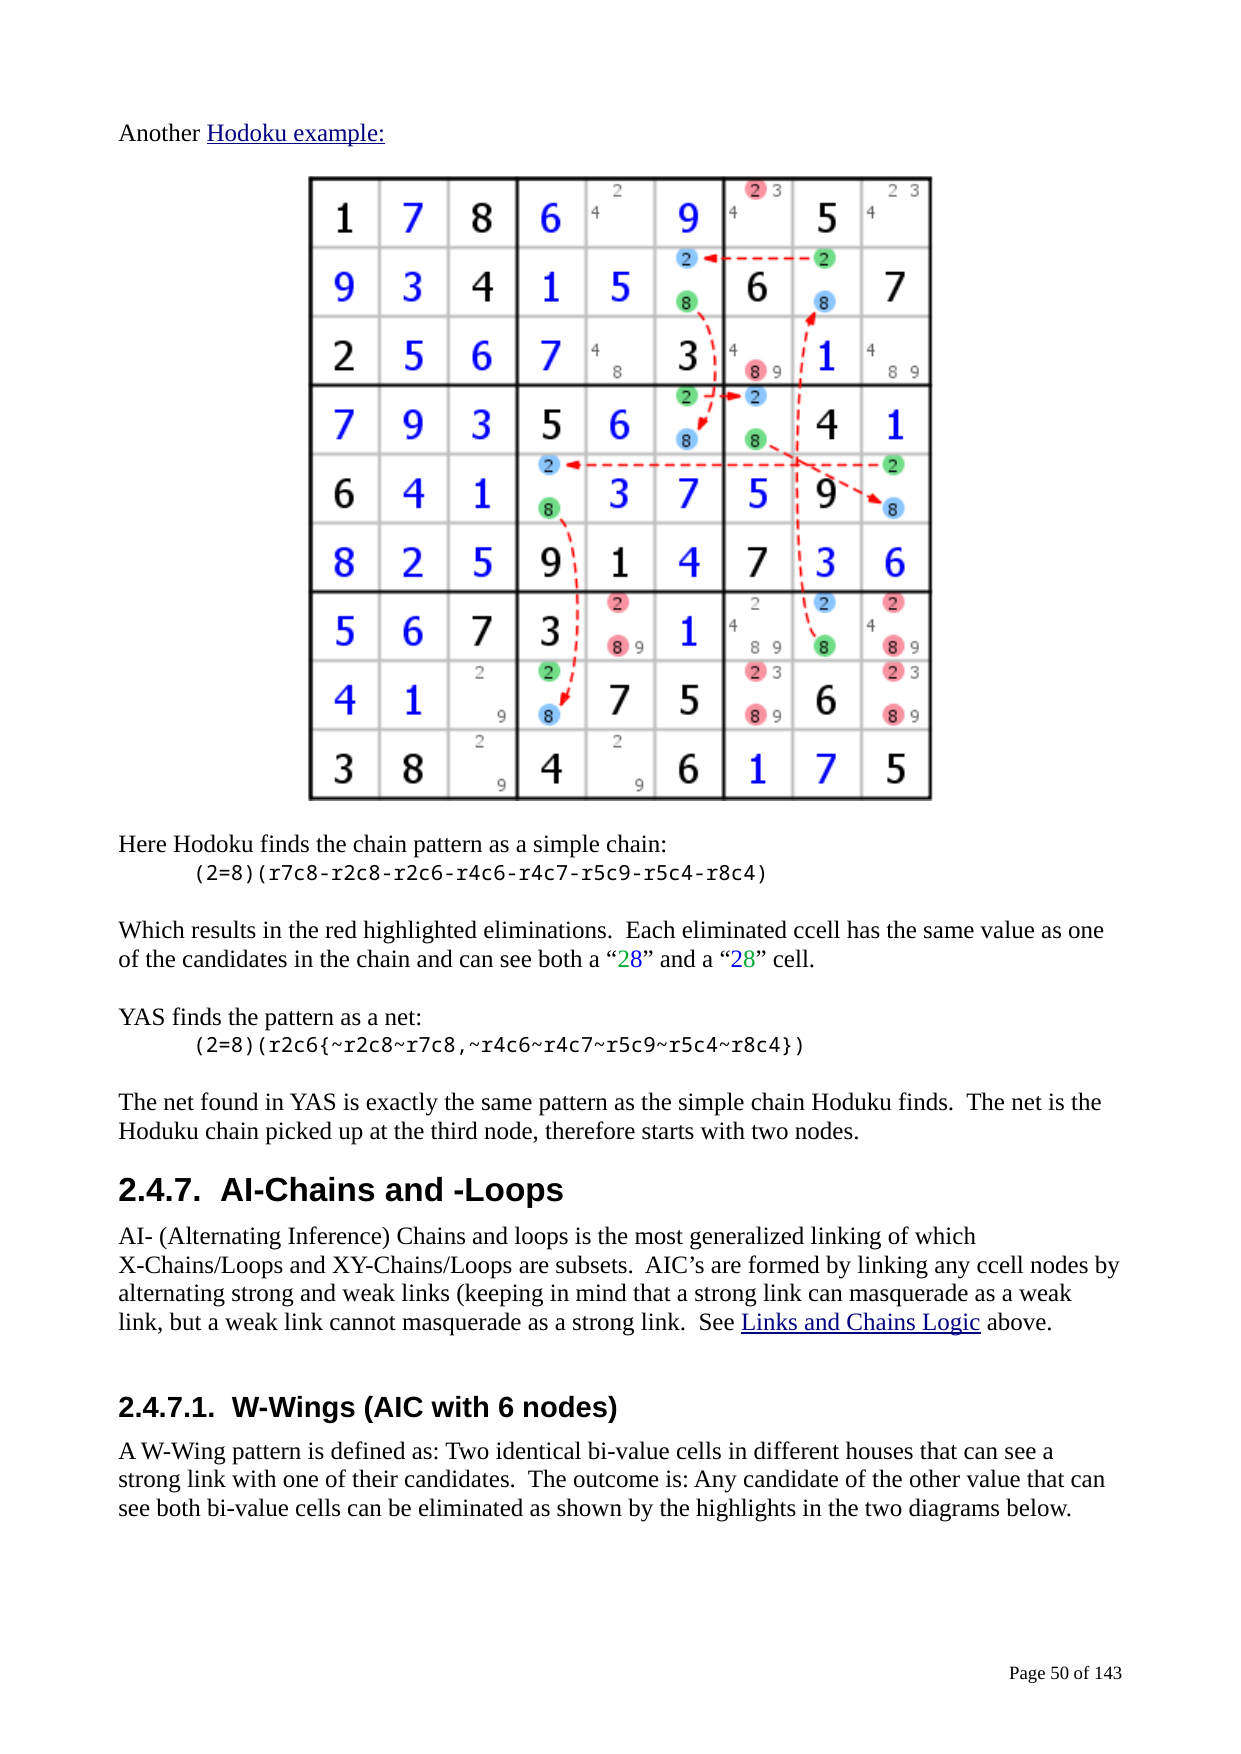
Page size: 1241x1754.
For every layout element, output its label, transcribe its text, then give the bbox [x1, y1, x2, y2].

text YAS finds the pattern as a net: [118, 1002, 1122, 1030]
text The net found in YAS is exactly the same pattern as the simple chain Hoduku finds. The net is the Hoduku chain picked up at the third node, therefore starts with two nodes. [118, 1087, 1122, 1145]
subtitle AI-Chains and -Loops [118, 1170, 1122, 1208]
text A W-Wing pattern is defined as: Two identical bi-value cells in different houses that can see a strong link with one of their candidates. The outcome is: Any candidate of the other value that can see both bi-value cells can be eliminated as shown by the highlights in the two diagrams below. [118, 1436, 1122, 1522]
text (2=8)(r2c6{~r2c8~r7c8,~r4c6~r4c7~r5c9~r5c4~r8c4}) [118, 1030, 1122, 1059]
text Another Hodoku example: [118, 118, 1122, 147]
text (2=8)(r7c8-r2c8-r2c6-r4c6-r4c7-r5c9-r5c4-r8c4) [118, 858, 1122, 887]
text Here Hodoku finds the chain pattern as a simple chain: [118, 829, 1122, 858]
text AI- (Alternating Inference) Chains and loops is the most generalized linking of which X-Chains/Loops and XY-Chains/Loops are subsets. AIC’s are formed by linking any ccell nodes by alternating strong and weak links (keeping in mind that a strong link can masquerade as a weak link, but a weak link cannot masquerade as a strong link. See Links and Chains Logic above. [118, 1221, 1122, 1336]
picture [307, 175, 933, 801]
subtitle W-Wings (AIC with 6 nodes) [118, 1390, 1122, 1423]
text Which results in the red highlighted eliminations. Each eliminated ccell has the same value as one of the candidates in the chain and can see both a “28” and a “28” cell. [118, 915, 1122, 973]
